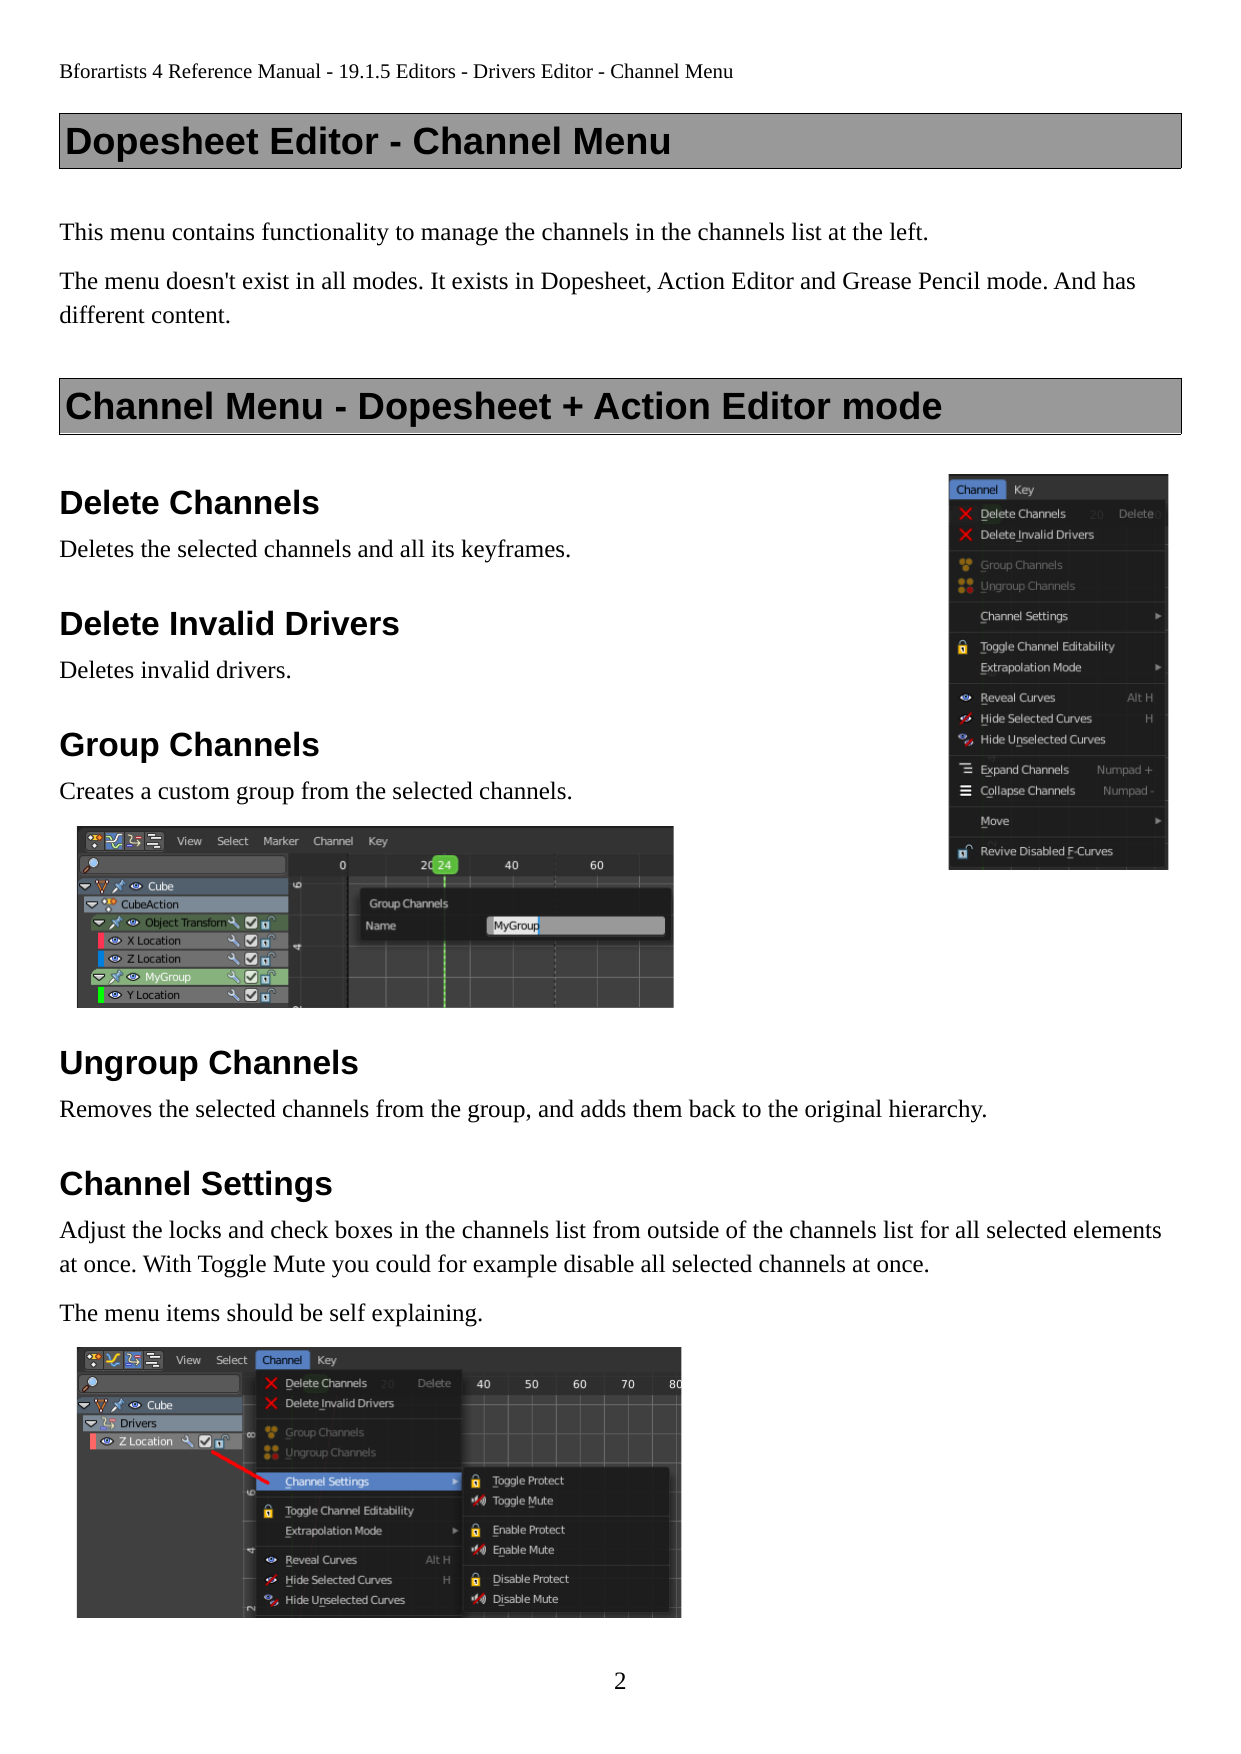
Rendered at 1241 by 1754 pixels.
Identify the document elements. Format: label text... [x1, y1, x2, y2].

subtitle Delete Channels [59, 483, 948, 522]
text Creates a custom group from the selected channels. [59, 776, 948, 805]
subtitle Channel Settings [59, 1164, 1181, 1202]
table_header Dopesheet Editor - Channel Menu [60, 114, 1181, 168]
text Adjust the locks and check boxes in the channels list from outside of the channels list for all selected elements at once. With Toggle Mute you could for example disable all selected channels at once. [59, 1215, 1181, 1278]
table_header Channel Menu - Dopesheet + Action Editor mode [60, 379, 1181, 433]
subtitle [1169, 725, 1181, 764]
picture [948, 474, 1169, 870]
text The menu items should be self explaining. [59, 1298, 1181, 1327]
text Removes the selected channels from the group, and adds them back to the original hierarchy. [59, 1094, 1181, 1122]
subtitle [1169, 483, 1181, 522]
text This menu contains functionality to manage the channels in the channels list at the left. [59, 217, 1181, 246]
subtitle Delete Invalid Drivers [59, 604, 948, 643]
text The menu doesn't exist in all modes. It exists in Dopesheet, Action Editor and Grease Pencil mode. And has different content. [59, 266, 1181, 329]
subtitle Ungroup Channels [59, 1043, 1181, 1081]
text Deletes invalid drivers. [59, 655, 948, 684]
subtitle Group Channels [59, 725, 948, 764]
picture [76, 826, 674, 1008]
picture [76, 1347, 682, 1618]
subtitle [1169, 604, 1181, 643]
text Deletes the selected channels and all its keyframes. [59, 534, 948, 563]
